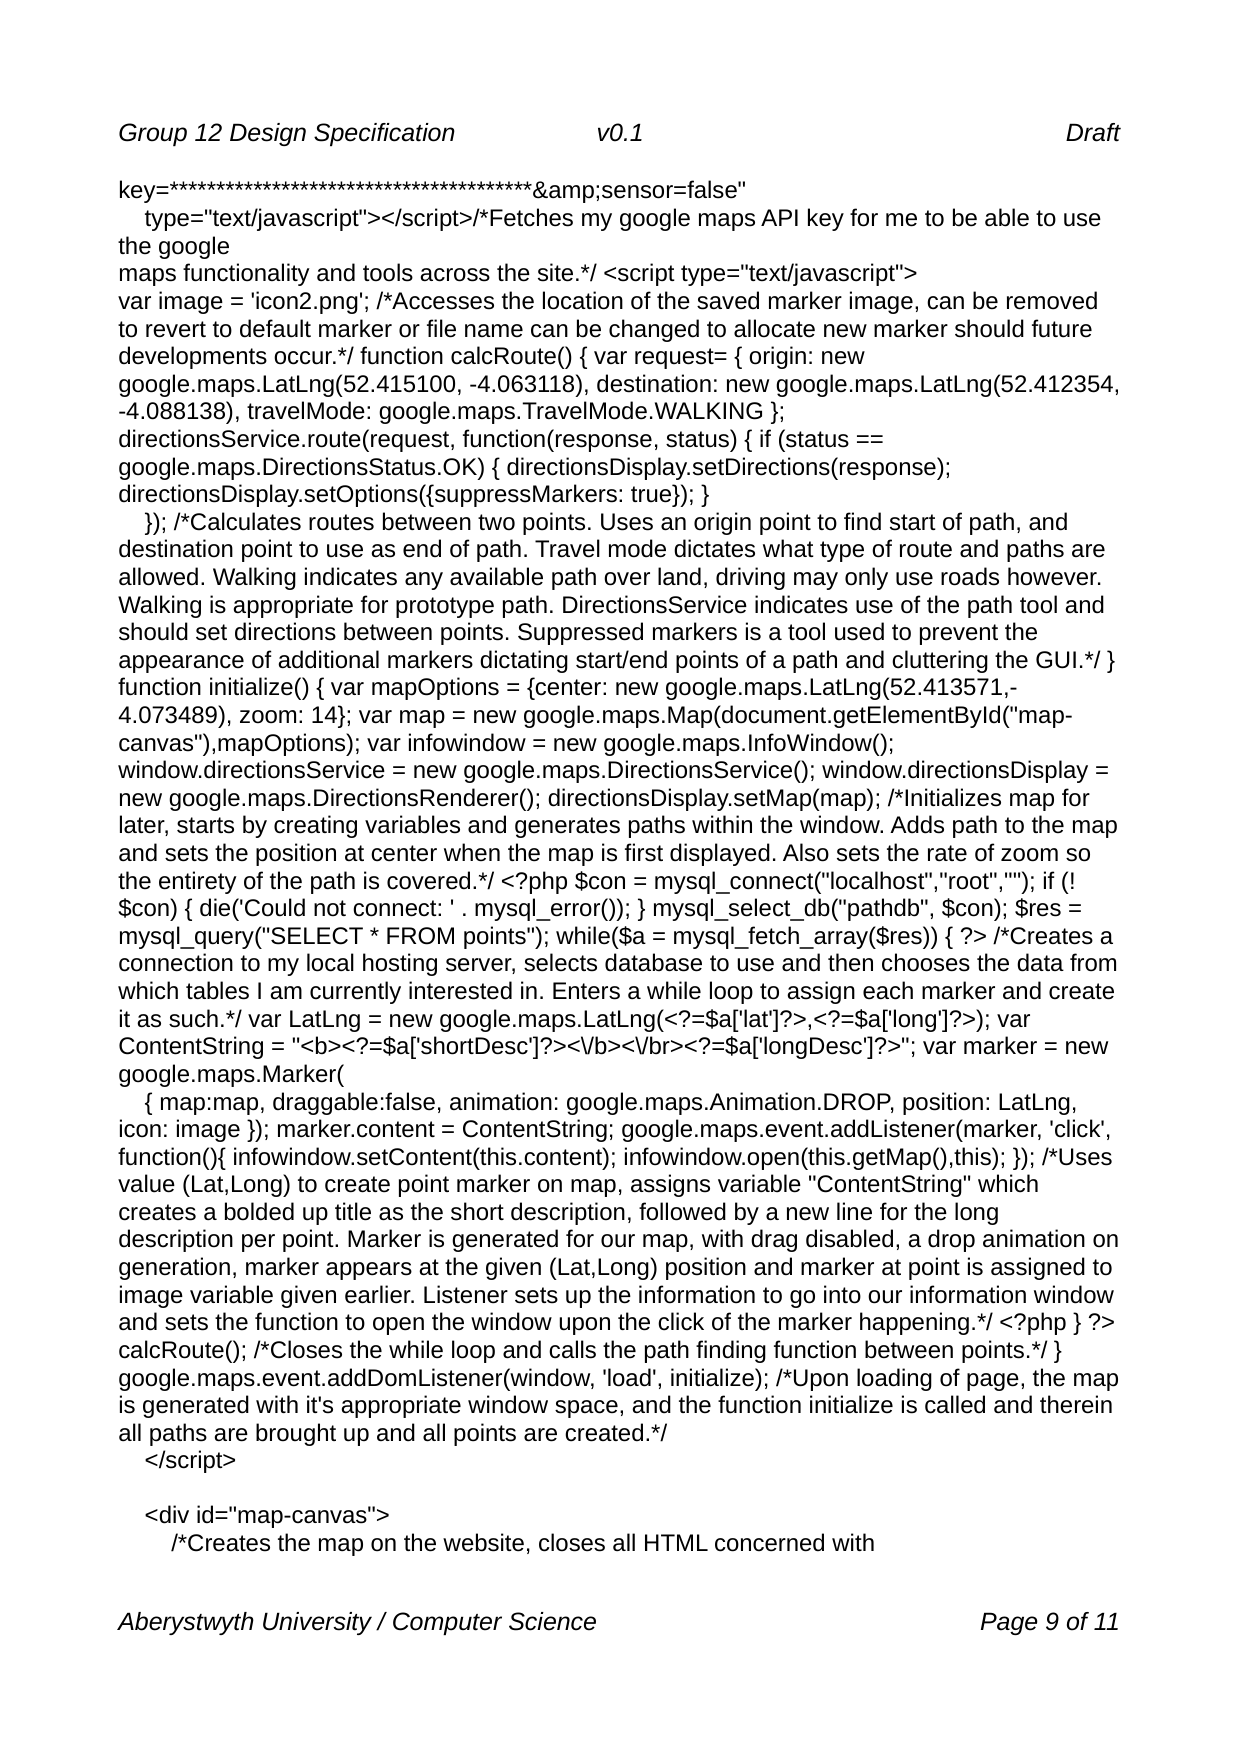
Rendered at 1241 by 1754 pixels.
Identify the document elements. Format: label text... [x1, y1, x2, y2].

text key=***************************************&amp;sensor=false" [118, 176, 1122, 204]
text <div id="map-canvas"> [118, 1501, 1122, 1529]
text type="text/javascript"></script>/*Fetches my google maps API key for me to be able to use the google [118, 204, 1122, 259]
text maps functionality and tools across the site.*/ <script type="text/javascript"> [118, 259, 1122, 287]
text </script> [118, 1446, 1122, 1474]
text { map:map, draggable:false, animation: google.maps.Animation.DROP, position: LatLng, icon: image }); marker.content = ContentString; google.maps.event.addListener(marker, 'click', function(){ infowindow.setContent(this.content); infowindow.open(this.getMap(),this); }); /*Uses value (Lat,Long) to create point marker on map, assigns variable "ContentString" which creates a bolded up title as the short description, followed by a new line for the long description per point. Marker is generated for our map, with drag disabled, a drop animation on generation, marker appears at the given (Lat,Long) position and marker at point is assigned to image variable given earlier. Listener sets up the information to go into our information window and sets the function to open the window upon the click of the marker happening.*/ <?php } ?> calcRoute(); /*Closes the while loop and calls the path finding function between points.*/ } google.maps.event.addDomListener(window, 'load', initialize); /*Upon loading of page, the map is generated with it's appropriate window space, and the function initialize is called and therein all paths are brought up and all points are created.*/ [118, 1087, 1122, 1446]
text var image = 'icon2.png'; /*Accesses the location of the saved marker image, can be removed to revert to default marker or file name can be changed to allocate new marker should future developments occur.*/ function calcRoute() { var request= { origin: new google.maps.LatLng(52.415100, -4.063118), destination: new google.maps.LatLng(52.412354, -4.088138), travelMode: google.maps.TravelMode.WALKING }; directionsService.route(request, function(response, status) { if (status == google.maps.DirectionsStatus.OK) { directionsDisplay.setDirections(response); directionsDisplay.setOptions({suppressMarkers: true}); } [118, 287, 1122, 508]
text /*Creates the map on the website, closes all HTML concerned with [118, 1529, 1122, 1557]
text }); /*Calculates routes between two points. Uses an origin point to find start of path, and destination point to use as end of path. Travel mode dictates what type of route and paths are allowed. Walking indicates any available path over land, driving may only use roads however. Walking is appropriate for prototype path. DirectionsService indicates use of the path tool and should set directions between points. Suppressed markers is a tool used to prevent the appearance of additional markers dictating start/end points of a path and cluttering the GUI.*/ } function initialize() { var mapOptions = {center: new google.maps.LatLng(52.413571,-4.073489), zoom: 14}; var map = new google.maps.Map(document.getElementById("map-canvas"),mapOptions); var infowindow = new google.maps.InfoWindow(); window.directionsService = new google.maps.DirectionsService(); window.directionsDisplay = new google.maps.DirectionsRenderer(); directionsDisplay.setMap(map); /*Initializes map for later, starts by creating variables and generates paths within the window. Adds path to the map and sets the position at center when the map is first displayed. Also sets the rate of zoom so the entirety of the path is covered.*/ <?php $con = mysql_connect("localhost","root",""); if (!$con) { die('Could not connect: ' . mysql_error()); } mysql_select_db("pathdb", $con); $res = mysql_query("SELECT * FROM points"); while($a = mysql_fetch_array($res)) { ?> /*Creates a connection to my local hosting server, selects database to use and then chooses the data from which tables I am currently interested in. Enters a while loop to assign each marker and create it as such.*/ var LatLng = new google.maps.LatLng(<?=$a['lat']?>,<?=$a['long']?>); var ContentString = "<b><?=$a['shortDesc']?><\/b><\/br><?=$a['longDesc']?>"; var marker = new google.maps.Marker( [118, 508, 1122, 1087]
